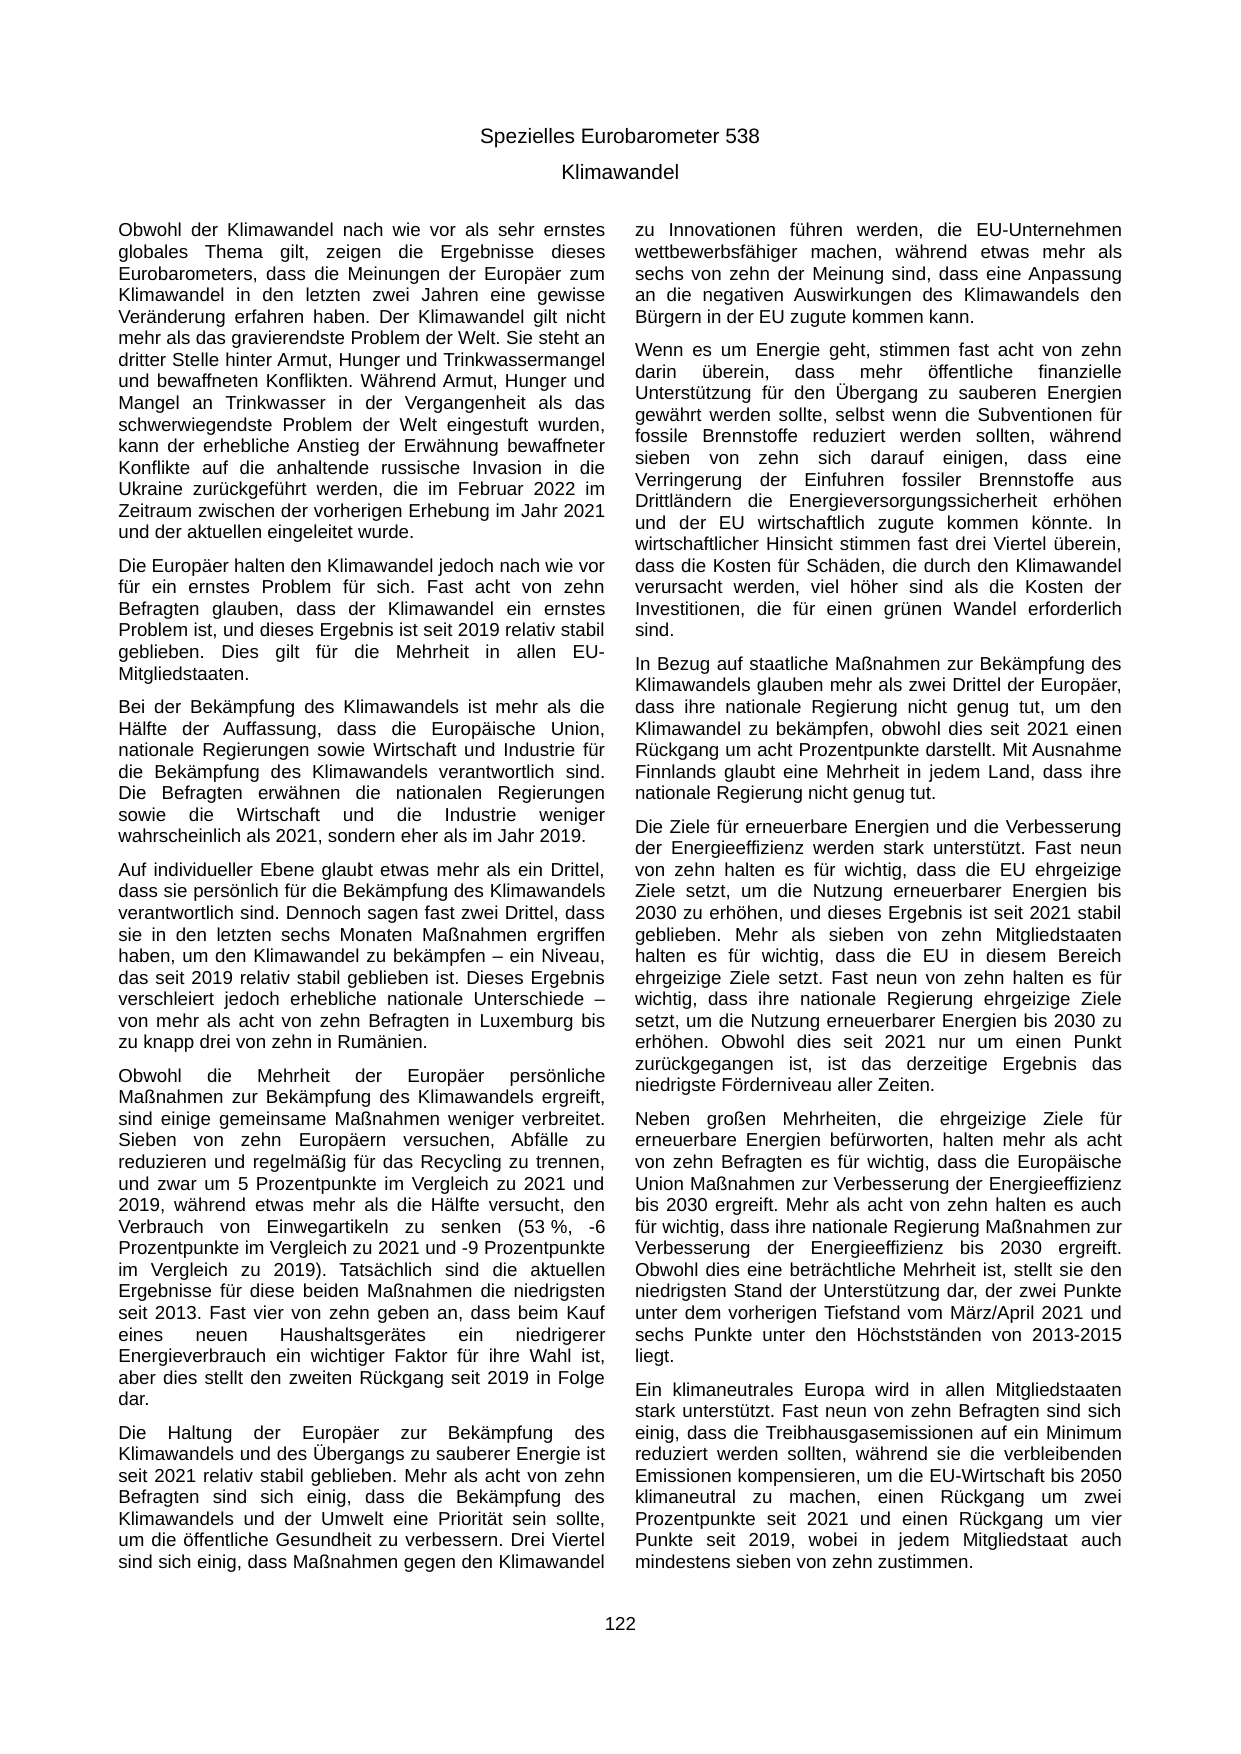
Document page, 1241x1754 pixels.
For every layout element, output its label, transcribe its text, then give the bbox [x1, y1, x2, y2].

text Obwohl die Mehrheit der Europäer persönliche Maßnahmen zur Bekämpfung des Klimawandels ergreift, sind einige gemeinsame Maßnahmen weniger verbreitet. Sieben von zehn Europäern versuchen, Abfälle zu reduzieren und regelmäßig für das Recycling zu trennen, und zwar um 5 Prozentpunkte im Vergleich zu 2021 und 2019, während etwas mehr als die Hälfte versucht, den Verbrauch von Einwegartikeln zu senken (53 %, -6 Prozentpunkte im Vergleich zu 2021 und -9 Prozentpunkte im Vergleich zu 2019). Tatsächlich sind die aktuellen Ergebnisse für diese beiden Maßnahmen die niedrigsten seit 2013. Fast vier von zehn geben an, dass beim Kauf eines neuen Haushaltsgerätes ein niedrigerer Energieverbrauch ein wichtiger Faktor für ihre Wahl ist, aber dies stellt den zweiten Rückgang seit 2019 in Folge dar. [118, 1064, 605, 1409]
text Die Haltung der Europäer zur Bekämpfung des Klimawandels und des Übergangs zu sauberer Energie ist seit 2021 relativ stabil geblieben. Mehr als acht von zehn Befragten sind sich einig, dass die Bekämpfung des Klimawandels und der Umwelt eine Priorität sein sollte, um die öffentliche Gesundheit zu verbessern. Drei Viertel sind sich einig, dass Maßnahmen gegen den Klimawandel [118, 1421, 605, 1572]
text In Bezug auf staatliche Maßnahmen zur Bekämpfung des Klimawandels glauben mehr als zwei Drittel der Europäer, dass ihre nationale Regierung nicht genug tut, um den Klimawandel zu bekämpfen, obwohl dies seit 2021 einen Rückgang um acht Prozentpunkte darstellt. Mit Ausnahme Finnlands glaubt eine Mehrheit in jedem Land, dass ihre nationale Regierung nicht genug tut. [635, 653, 1122, 804]
text Ein klimaneutrales Europa wird in allen Mitgliedstaaten stark unterstützt. Fast neun von zehn Befragten sind sich einig, dass die Treibhausgasemissionen auf ein Minimum reduziert werden sollten, während sie die verbleibenden Emissionen kompensieren, um die EU-Wirtschaft bis 2050 klimaneutral zu machen, einen Rückgang um zwei Prozentpunkte seit 2021 und einen Rückgang um vier Punkte seit 2019, wobei in jedem Mitgliedstaat auch mindestens sieben von zehn zustimmen. [635, 1378, 1122, 1572]
text Die Ziele für erneuerbare Energien und die Verbesserung der Energieeffizienz werden stark unterstützt. Fast neun von zehn halten es für wichtig, dass die EU ehrgeizige Ziele setzt, um die Nutzung erneuerbarer Energien bis 2030 zu erhöhen, und dieses Ergebnis ist seit 2021 stabil geblieben. Mehr als sieben von zehn Mitgliedstaaten halten es für wichtig, dass die EU in diesem Bereich ehrgeizige Ziele setzt. Fast neun von zehn halten es für wichtig, dass ihre nationale Regierung ehrgeizige Ziele setzt, um die Nutzung erneuerbarer Energien bis 2030 zu erhöhen. Obwohl dies seit 2021 nur um einen Punkt zurückgegangen ist, ist das derzeitige Ergebnis das niedrigste Förderniveau aller Zeiten. [635, 816, 1122, 1096]
text Die Europäer halten den Klimawandel jedoch nach wie vor für ein ernstes Problem für sich. Fast acht von zehn Befragten glauben, dass der Klimawandel ein ernstes Problem ist, und dieses Ergebnis ist seit 2019 relativ stabil geblieben. Dies gilt für die Mehrheit in allen EU-Mitgliedstaaten. [118, 554, 605, 684]
text Bei der Bekämpfung des Klimawandels ist mehr als die Hälfte der Auffassung, dass die Europäische Union, nationale Regierungen sowie Wirtschaft und Industrie für die Bekämpfung des Klimawandels verantwortlich sind. Die Befragten erwähnen die nationalen Regierungen sowie die Wirtschaft und die Industrie weniger wahrscheinlich als 2021, sondern eher als im Jahr 2019. [118, 696, 605, 847]
text Auf individueller Ebene glaubt etwas mehr als ein Drittel, dass sie persönlich für die Bekämpfung des Klimawandels verantwortlich sind. Dennoch sagen fast zwei Drittel, dass sie in den letzten sechs Monaten Maßnahmen ergriffen haben, um den Klimawandel zu bekämpfen – ein Niveau, das seit 2019 relativ stabil geblieben ist. Dieses Ergebnis verschleiert jedoch erhebliche nationale Unterschiede – von mehr als acht von zehn Befragten in Luxemburg bis zu knapp drei von zehn in Rumänien. [118, 859, 605, 1053]
text Neben großen Mehrheiten, die ehrgeizige Ziele für erneuerbare Energien befürworten, halten mehr als acht von zehn Befragten es für wichtig, dass die Europäische Union Maßnahmen zur Verbesserung der Energieeffizienz bis 2030 ergreift. Mehr als acht von zehn halten es auch für wichtig, dass ihre nationale Regierung Maßnahmen zur Verbesserung der Energieeffizienz bis 2030 ergreift. Obwohl dies eine beträchtliche Mehrheit ist, stellt sie den niedrigsten Stand der Unterstützung dar, der zwei Punkte unter dem vorherigen Tiefstand vom März/April 2021 und sechs Punkte unter den Höchstständen von 2013-2015 liegt. [635, 1108, 1122, 1366]
text Obwohl der Klimawandel nach wie vor als sehr ernstes globales Thema gilt, zeigen die Ergebnisse dieses Eurobarometers, dass die Meinungen der Europäer zum Klimawandel in den letzten zwei Jahren eine gewisse Veränderung erfahren haben. Der Klimawandel gilt nicht mehr als das gravierendste Problem der Welt. Sie steht an dritter Stelle hinter Armut, Hunger und Trinkwassermangel und bewaffneten Konflikten. Während Armut, Hunger und Mangel an Trinkwasser in der Vergangenheit als das schwerwiegendste Problem der Welt eingestuft wurden, kann der erhebliche Anstieg der Erwähnung bewaffneter Konflikte auf die anhaltende russische Invasion in die Ukraine zurückgeführt werden, die im Februar 2022 im Zeitraum zwischen der vorherigen Erhebung im Jahr 2021 und der aktuellen eingeleitet wurde. [118, 219, 605, 543]
text Wenn es um Energie geht, stimmen fast acht von zehn darin überein, dass mehr öffentliche finanzielle Unterstützung für den Übergang zu sauberen Energien gewährt werden sollte, selbst wenn die Subventionen für fossile Brennstoffe reduziert werden sollten, während sieben von zehn sich darauf einigen, dass eine Verringerung der Einfuhren fossiler Brennstoffe aus Drittländern die Energieversorgungssicherheit erhöhen und der EU wirtschaftlich zugute kommen könnte. In wirtschaftlicher Hinsicht stimmen fast drei Viertel überein, dass die Kosten für Schäden, die durch den Klimawandel verursacht werden, viel höher sind als die Kosten der Investitionen, die für einen grünen Wandel erforderlich sind. [635, 339, 1122, 641]
text zu Innovationen führen werden, die EU-Unternehmen wettbewerbsfähiger machen, während etwas mehr als sechs von zehn der Meinung sind, dass eine Anpassung an die negativen Auswirkungen des Klimawandels den Bürgern in der EU zugute kommen kann. [635, 219, 1122, 327]
